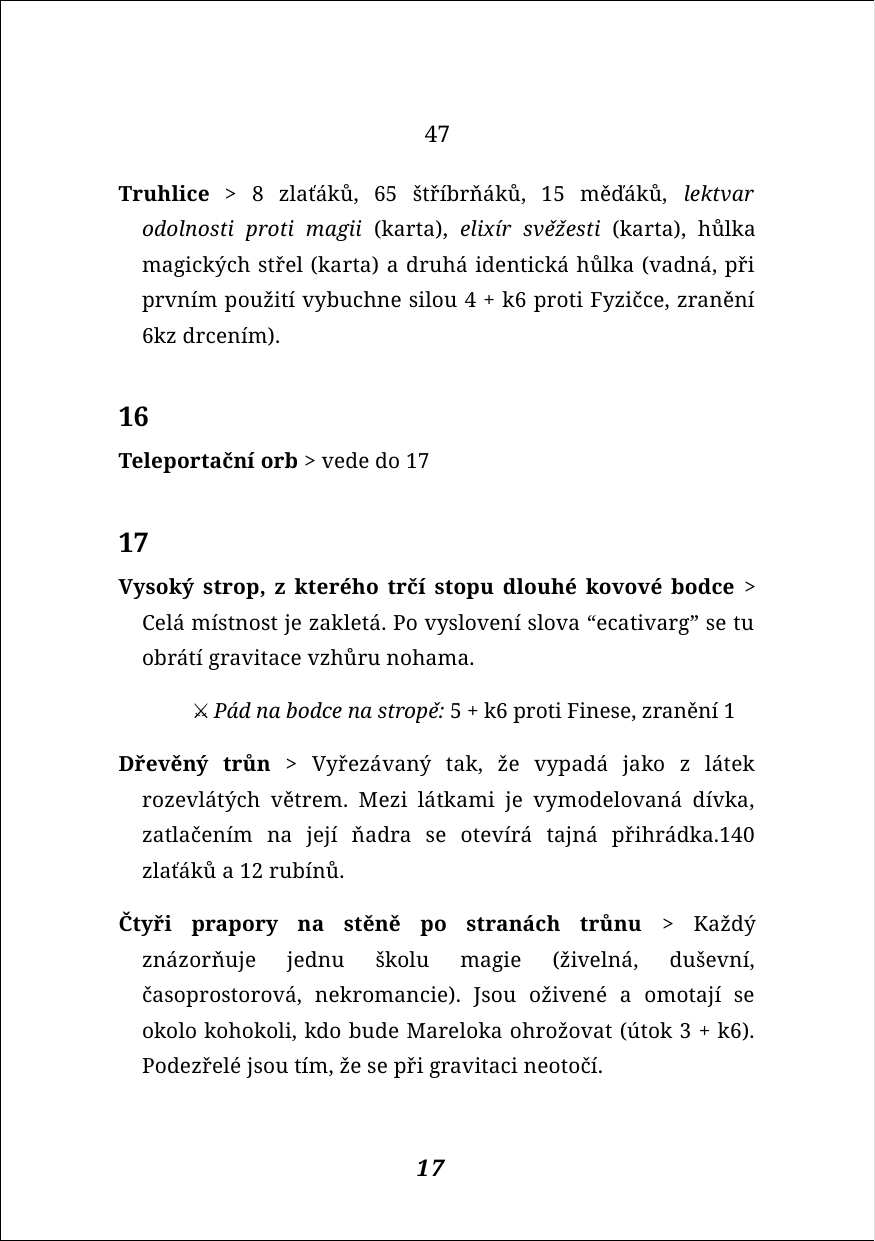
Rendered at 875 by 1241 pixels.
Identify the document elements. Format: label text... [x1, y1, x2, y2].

subtitle 17 [118, 523, 756, 560]
text Truhlice > 8 zlaťáků, 65 štříbrňáků, 15 měďáků, lektvar odolnosti proti magii (karta), elixír svěžesti (karta), hůlka magických střel (karta) a druhá identická hůlka (vadná, při prvním použití vybuchne silou 4 + k6 proti Fyzičce, zranění 6kz drcením). [118, 179, 756, 349]
text Čtyři prapory na stěně po stranách trůnu > Každý znázorňuje jednu školu magie (živelná, duševní, časoprostorová, nekromancie). Jsou oživené a omotají se okolo kohokoli, kdo bude Mareloka ohrožovat (útok 3 + k6). Podezřelé jsou tím, že se při gravitaci neotočí. [118, 909, 756, 1080]
subtitle 16 [118, 398, 756, 435]
text Vysoký strop, z kterého trčí stopu dlouhé kovové bodce > Celá místnost je zakletá. Po vyslovení slova “ecativarg” se tu obrátí gravitace vzhůru nohama. [118, 572, 756, 672]
list ⚔ Pád na bodce na stropě: 5 + k6 proti Finese, zranění 1 [156, 696, 756, 725]
text Teleportační orb > vede do 17 [118, 447, 756, 475]
text Dřevěný trůn > Vyřezávaný tak, že vypadá jako z látek rozevlátých větrem. Mezi látkami je vymodelovaná dívka, zatlačením na její ňadra se otevírá tajná přihrádka.140 zlaťáků a 12 rubínů. [118, 749, 756, 884]
